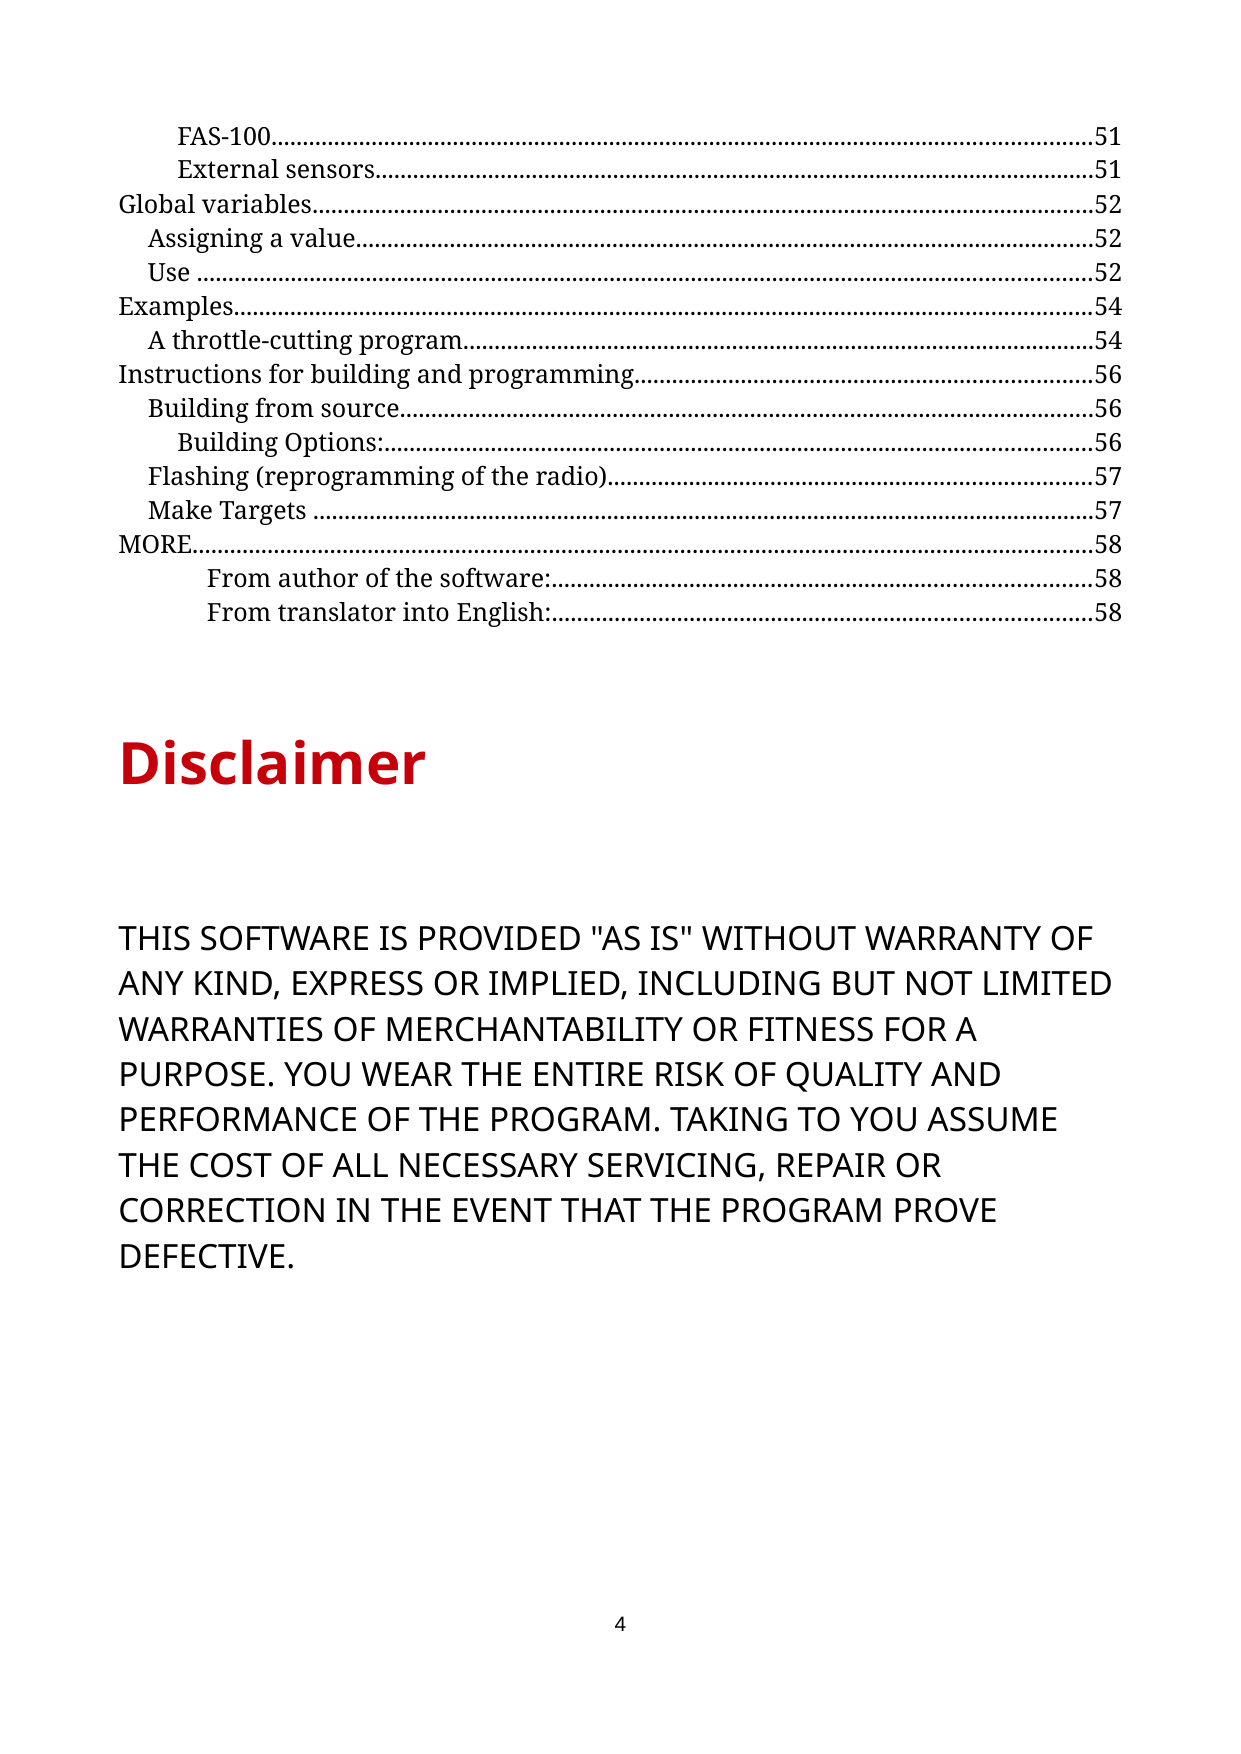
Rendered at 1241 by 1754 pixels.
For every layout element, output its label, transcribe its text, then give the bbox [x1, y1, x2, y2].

text Building Options: 56 [177, 425, 1122, 459]
text A throttle-cutting program 54 [148, 322, 1122, 357]
text MORE 58 [118, 527, 1122, 561]
text THIS SOFTWARE IS PROVIDED "AS IS" WITHOUT WARRANTY OF ANY KIND, EXPRESS OR IMPLIED, INCLUDING BUT NOT LIMITED WARRANTIES OF MERCHANTABILITY OR FITNESS FOR A PURPOSE. YOU WEAR THE ENTIRE RISK OF QUALITY AND PERFORMANCE OF THE PROGRAM. TAKING TO YOU ASSUME THE COST OF ALL NECESSARY SERVICING, REPAIR OR CORRECTION IN THE EVENT THAT THE PROGRAM PROVE DEFECTIVE. [118, 914, 1122, 1278]
text Use 52 [148, 254, 1122, 288]
text Building from source 56 [148, 391, 1122, 425]
text Global variables 52 [118, 186, 1122, 220]
text Flashing (reprogramming of the radio) 57 [148, 459, 1122, 493]
subtitle Disclaimer [118, 722, 1122, 802]
text External sensors 51 [177, 152, 1122, 186]
text FAS-100 51 [177, 118, 1122, 152]
text Make Targets 57 [148, 493, 1122, 527]
text Assigning a value 52 [148, 220, 1122, 254]
text Instructions for building and programming 56 [118, 357, 1122, 391]
text From author of the software: 58 [207, 561, 1122, 595]
text Examples 54 [118, 288, 1122, 322]
text From translator into English: 58 [207, 595, 1122, 629]
